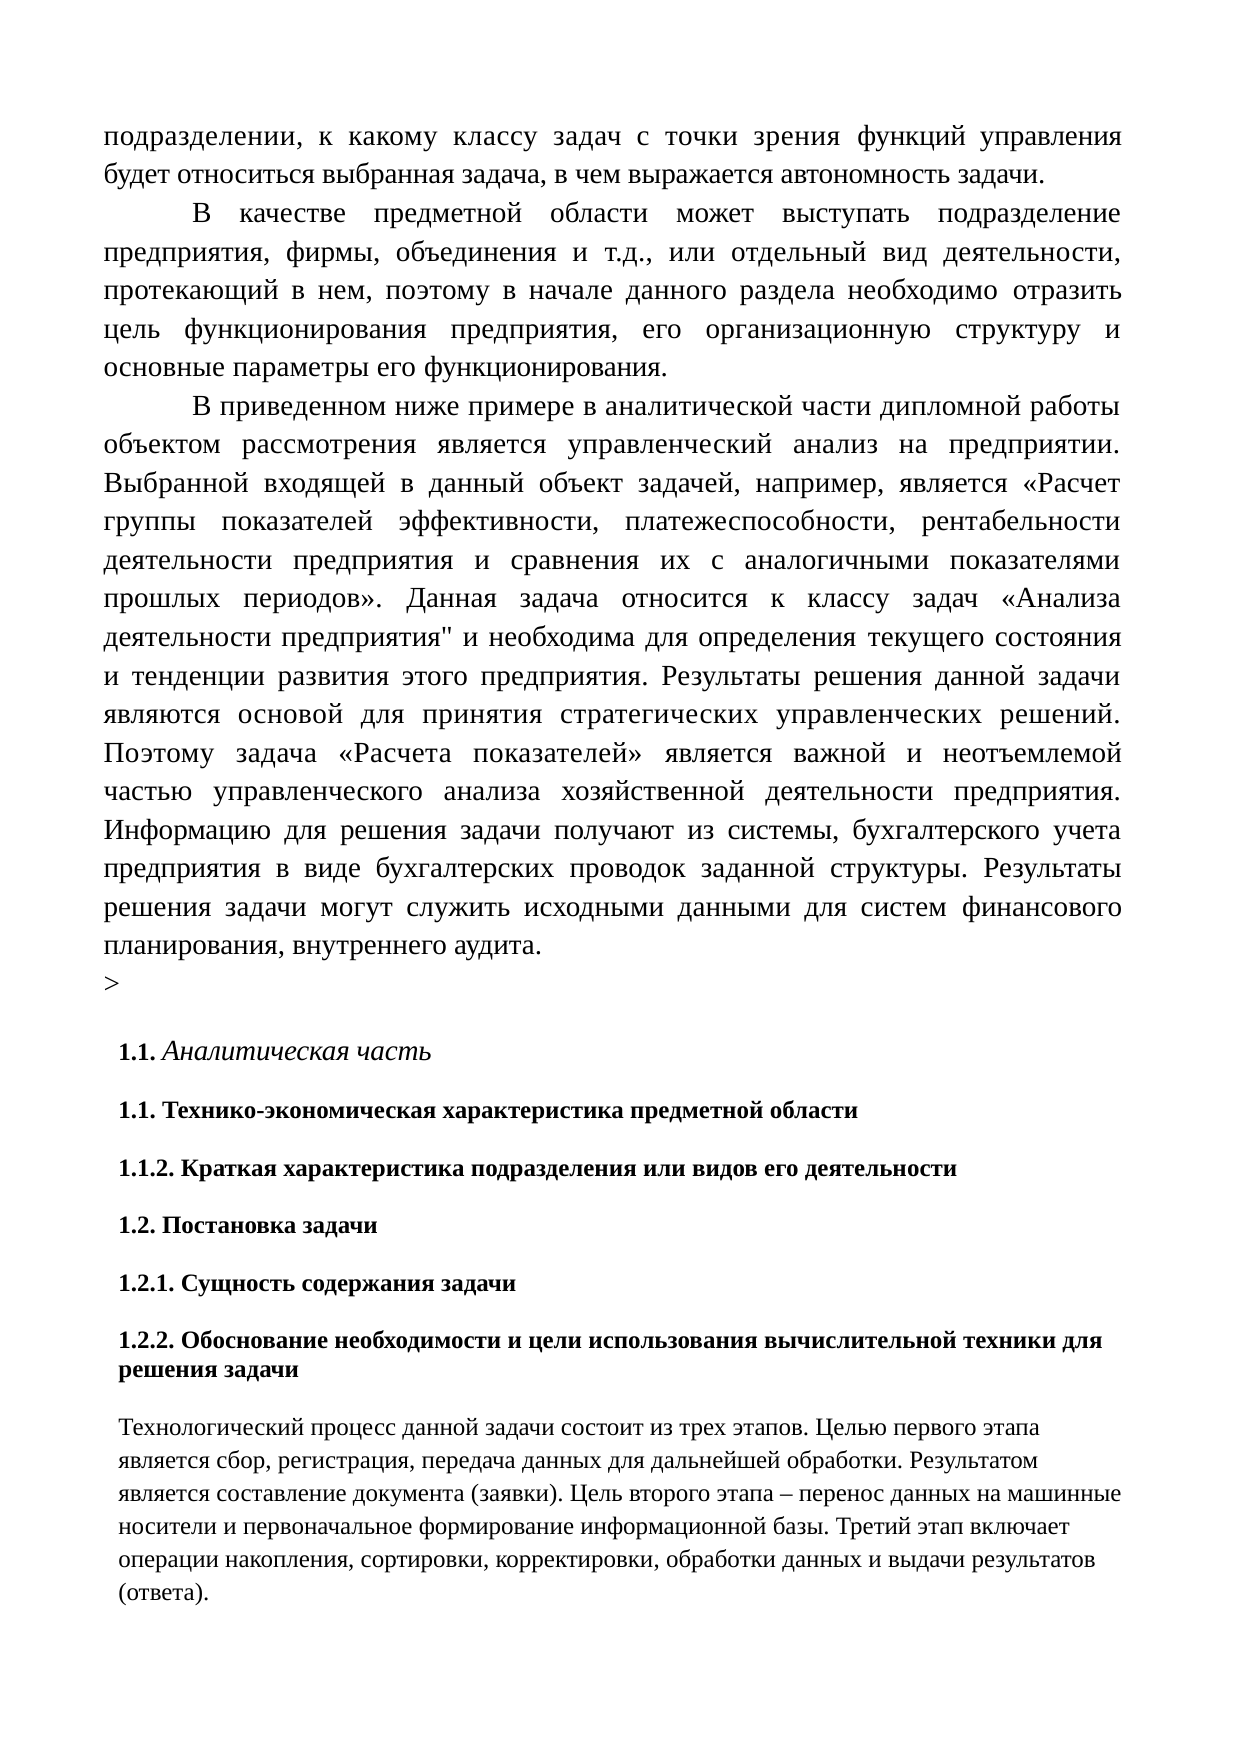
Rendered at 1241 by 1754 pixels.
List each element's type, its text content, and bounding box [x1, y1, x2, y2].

text 1.1. Технико-экономическая характеристика предметной области [118, 1096, 1122, 1124]
text подразделении, к какому классу задач с точки зрения функций управления будет относиться выбранная задача, в чем выражается автономность задачи. [103, 118, 1122, 190]
text > [103, 966, 1122, 999]
text Технологический процесс данной задачи состоит из трех этапов. Целью первого этапа является сбор, регистрация, передача данных для дальнейшей обработки. Результатом является составление документа (заявки). Цель второго этапа – перенос данных на машинные носители и первоначальное формирование информационной базы. Третий этап включает операции накопления, сортировки, корректировки, обработки данных и выдачи результатов (ответа). [118, 1412, 1122, 1606]
text В качестве предметной области может выступать подразделение предприятия, фирмы, объединения и т.д., или отдельный вид деятельности, протекающий в нем, поэтому в начале данного раздела необходимо отразить цель функционирования предприятия, его организационную структуру и основные параметры его функционирования. [103, 195, 1122, 383]
text 1.1. Аналитическая часть [118, 1033, 1122, 1067]
text В приведенном ниже примере в аналитической части дипломной работы объектом рассмотрения является управленческий анализ на предприятии. Выбранной входящей в данный объект задачей, например, является «Расчет группы показателей эффективности, платежеспособности, рентабельности деятельности предприятия и сравнения их с аналогичными показателями прошлых периодов». Данная задача относится к классу задач «Анализа деятельности предприятия" и необходима для определения текущего состояния и тенденции развития этого предприятия. Результаты решения данной задачи являются основой для принятия стратегических управленческих решений. Поэтому задача «Расчета показателей» является важной и неотъемлемой частью управленческого анализа хозяйственной деятельности предприятия. Информацию для решения задачи получают из системы, бухгалтерского учета предприятия в виде бухгалтерских проводок заданной структуры. Результаты решения задачи могут служить исходными данными для систем финансового планирования, внутреннего аудита. [103, 388, 1122, 961]
text 1.2.2. Обоснование необходимости и цели использования вычислительной техники для [118, 1326, 1122, 1354]
text 1.1.2. Краткая характеристика подразделения или видов его деятельности [118, 1153, 1122, 1182]
text 1.2. Постановка задачи [118, 1211, 1122, 1239]
text 1.2.1. Сущность содержания задачи [118, 1268, 1122, 1297]
text решения задачи [118, 1354, 1122, 1383]
